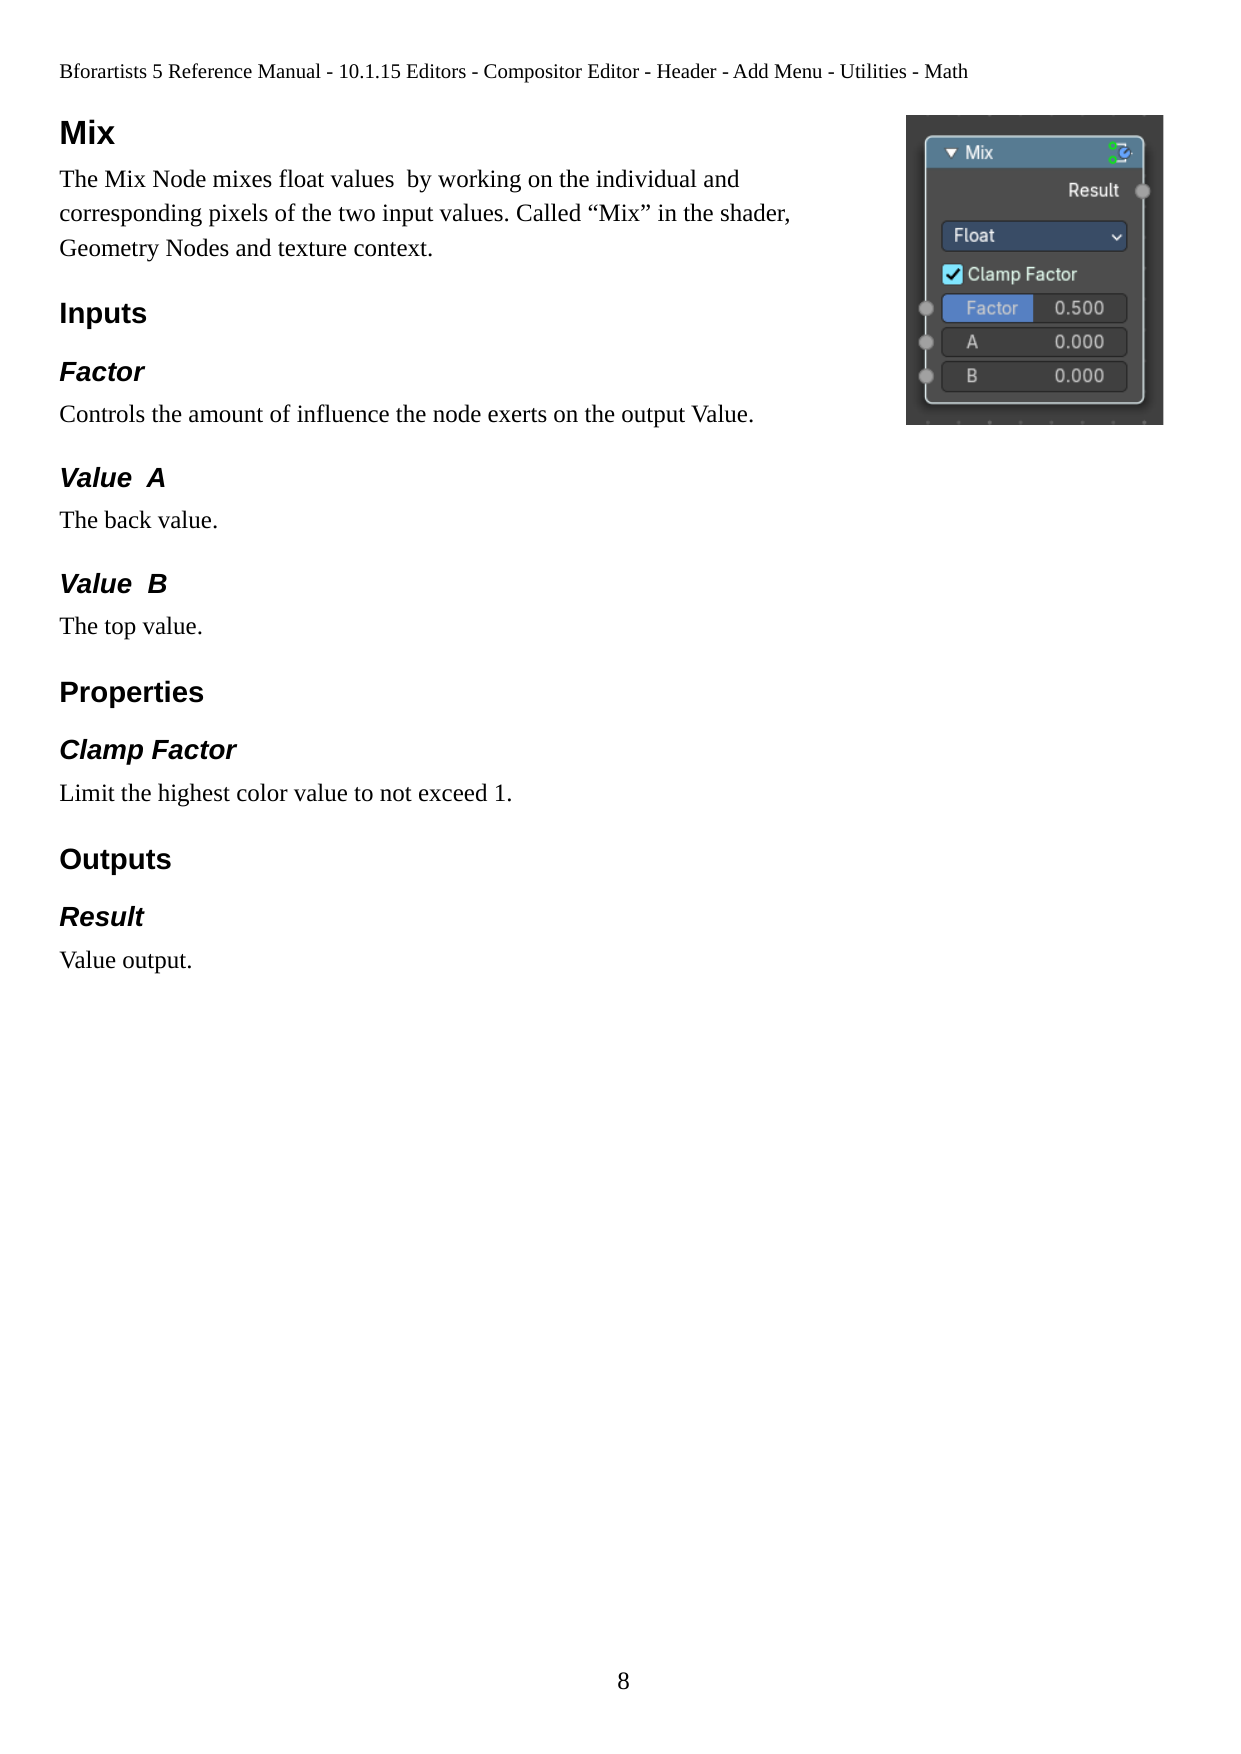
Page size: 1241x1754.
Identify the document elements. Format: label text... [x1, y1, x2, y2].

text The back value. [59, 505, 1181, 534]
text The Mix Node mixes float values by working on the individual and corresponding pixels of the two input values. Called “Mix” in the shader, Geometry Nodes and texture context. [59, 164, 906, 261]
subtitle Clamp Factor [59, 734, 1181, 766]
subtitle Value B [59, 567, 1181, 599]
text Controls the amount of influence the node exerts on the output Value. [59, 399, 1181, 428]
subtitle Value A [59, 461, 1181, 493]
subtitle Factor [59, 355, 906, 387]
picture [906, 115, 1164, 425]
subtitle [1164, 296, 1181, 330]
subtitle Properties [59, 675, 1181, 709]
text Value output. [59, 945, 1181, 974]
subtitle Outputs [59, 842, 1181, 876]
text The top value. [59, 611, 1181, 640]
text Limit the highest color value to not exceed 1. [59, 778, 1181, 807]
subtitle [1164, 355, 1181, 387]
subtitle Result [59, 901, 1181, 932]
subtitle Inputs [59, 296, 906, 330]
subtitle Mix [59, 113, 1181, 151]
